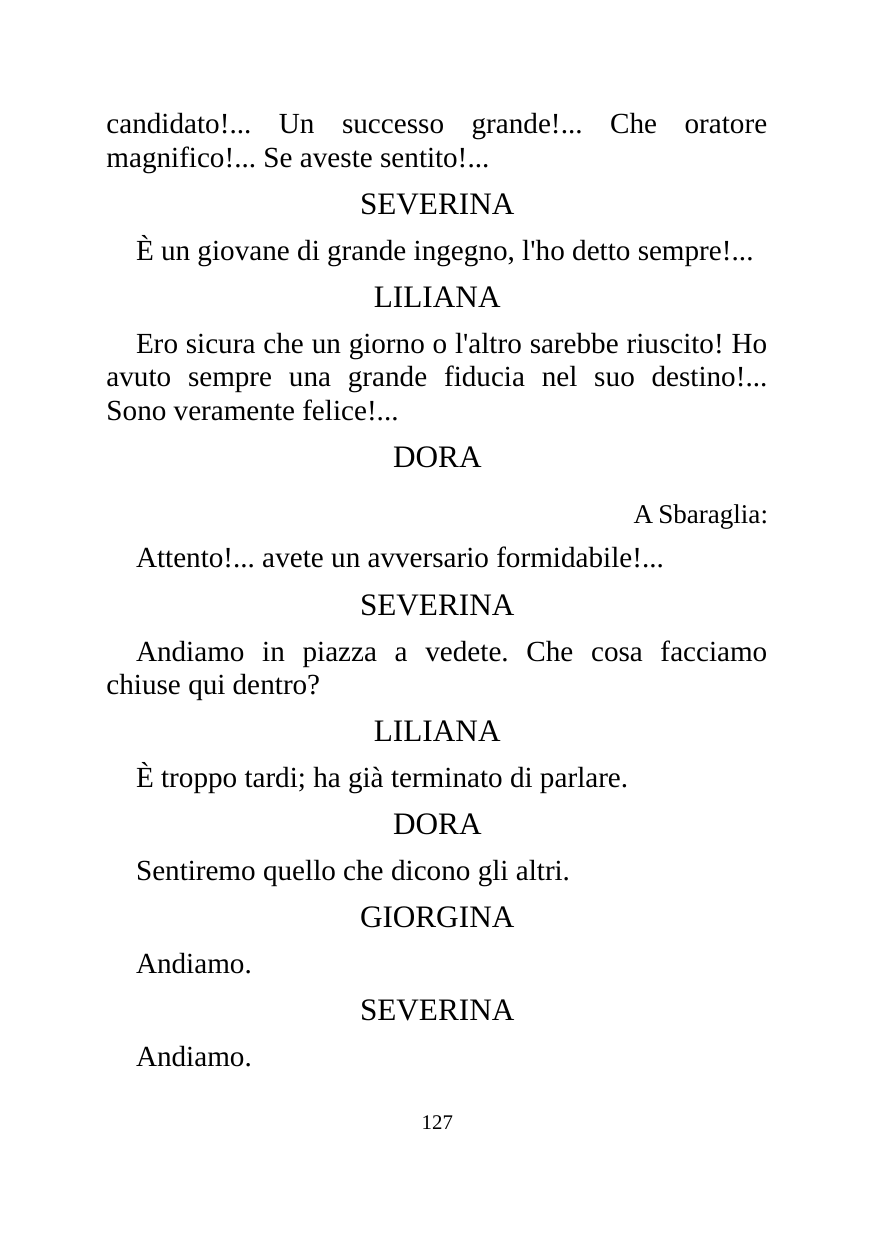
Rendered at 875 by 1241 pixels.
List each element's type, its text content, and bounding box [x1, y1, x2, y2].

text candidato!... Un successo grande!... Che oratore magnifico!... Se aveste sentito!... [106, 106, 768, 173]
text Andiamo. [106, 946, 768, 980]
text A Sbaraglia: [402, 498, 768, 529]
text DORA [106, 438, 768, 474]
text SEVERINA [106, 586, 768, 622]
text LILIANA [106, 712, 768, 748]
text Ero sicura che un giorno o l'altro sarebbe riuscito! Ho avuto sempre una grande fiducia nel suo destino!... Sono veramente felice!... [106, 326, 768, 426]
text GIORGINA [106, 898, 768, 934]
text SEVERINA [106, 185, 768, 221]
text Andiamo in piazza a vedete. Che cosa facciamo chiuse qui dentro? [106, 634, 768, 701]
text Andiamo. [106, 1039, 768, 1073]
text SEVERINA [106, 992, 768, 1027]
text Sentiremo quello che dicono gli altri. [106, 853, 768, 887]
text È troppo tardi; ha già terminato di parlare. [106, 760, 768, 794]
text LILIANA [106, 278, 768, 314]
text È un giovane di grande ingegno, l'ho detto sempre!... [106, 233, 768, 266]
text Attento!... avete un avversario formidabile!... [106, 541, 768, 574]
text DORA [106, 806, 768, 841]
